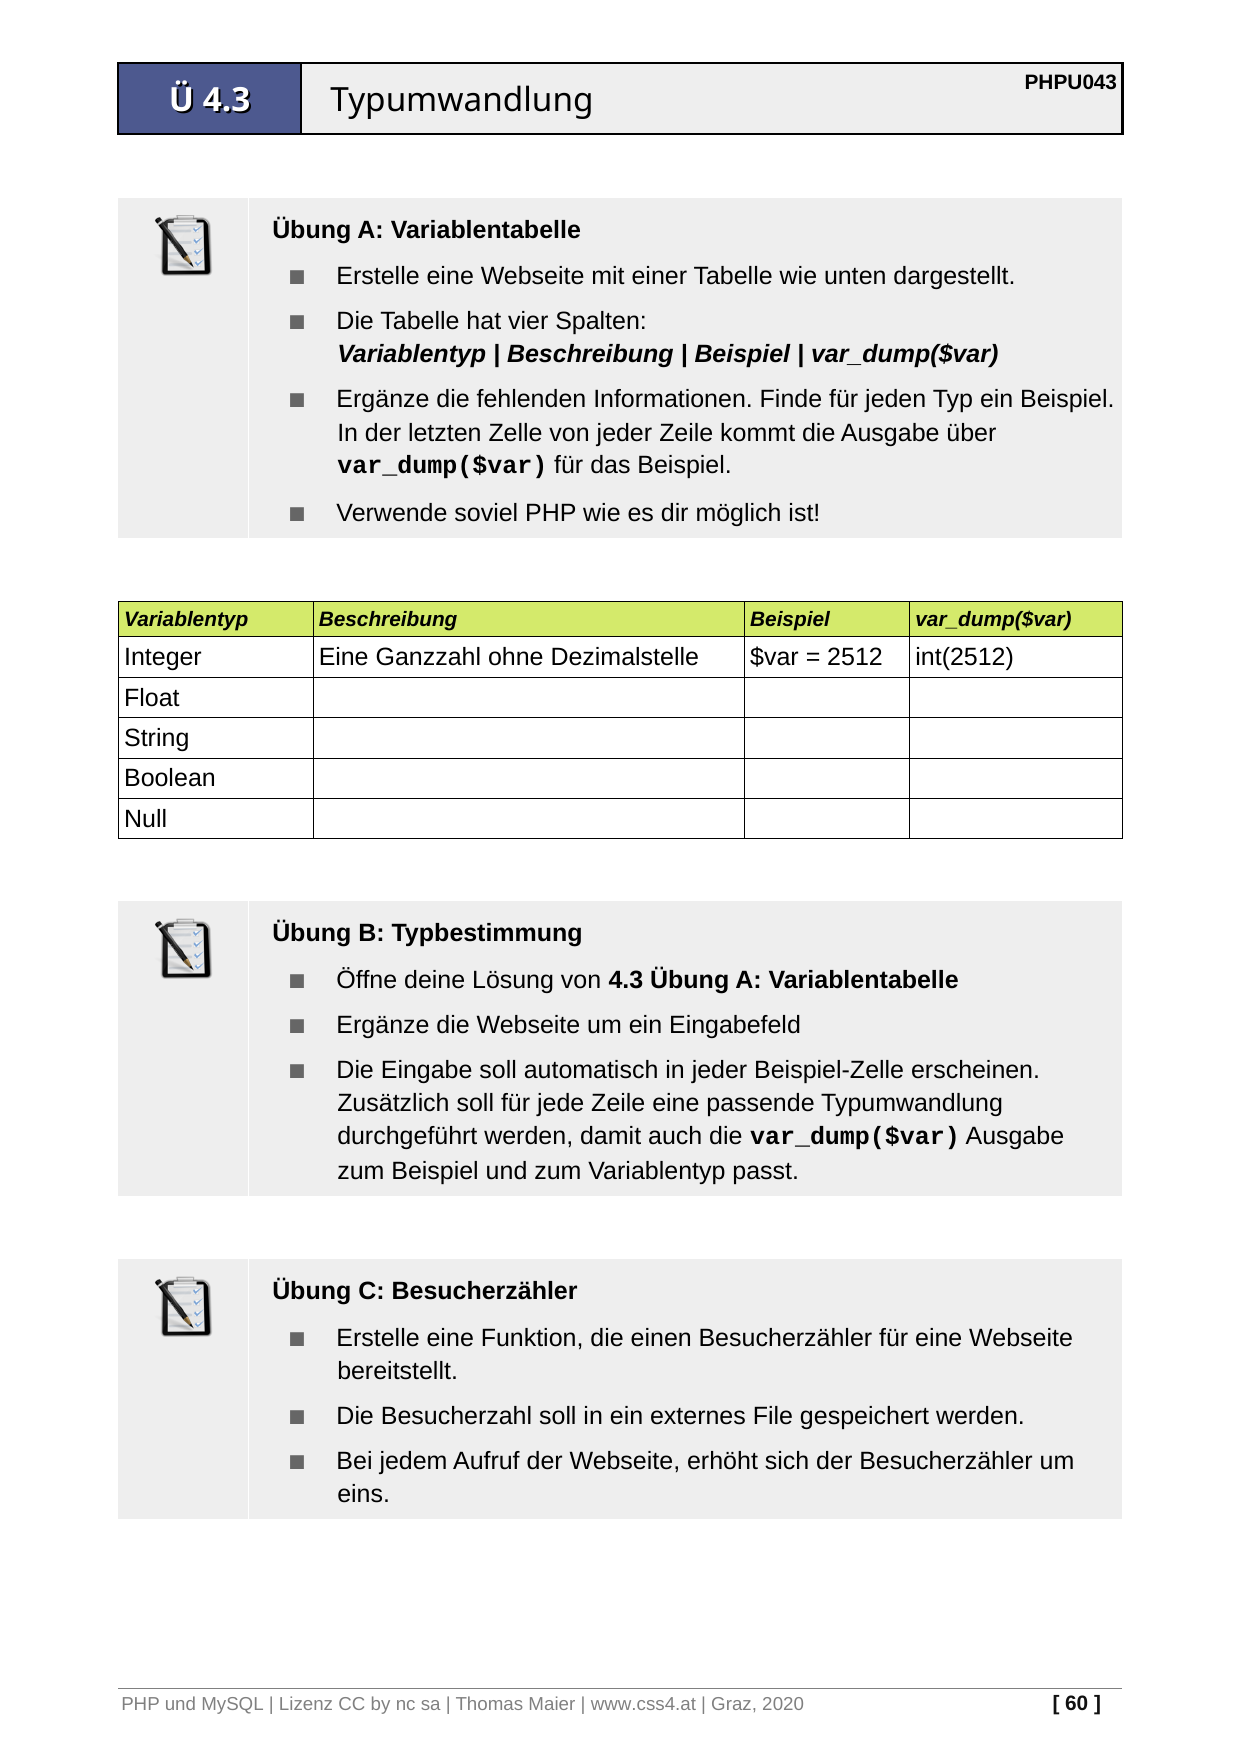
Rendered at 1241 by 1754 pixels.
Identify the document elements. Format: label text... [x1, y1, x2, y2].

table_header var_dump($var) [910, 602, 1122, 636]
table_header [118, 901, 248, 1196]
table_cell [745, 759, 909, 798]
table_cell [910, 718, 1122, 757]
table_cell Null [119, 799, 313, 838]
table_cell Float [119, 678, 313, 717]
table_header Beschreibung [314, 602, 744, 636]
table_cell [314, 678, 744, 717]
picture [153, 215, 214, 276]
table_cell [314, 799, 744, 838]
table_cell Integer [119, 637, 313, 677]
table_cell [314, 759, 744, 798]
table_cell Eine Ganzzahl ohne Dezimalstelle [314, 637, 744, 677]
table_header [118, 198, 248, 538]
table_cell [745, 678, 909, 717]
table_header Ü 4.3 [119, 64, 300, 133]
table_cell [745, 718, 909, 757]
picture [153, 918, 214, 979]
table_header Typumwandlung [302, 64, 886, 133]
table_cell [910, 799, 1122, 838]
table_header Übung A: Variablentabelle Erstelle eine Webseite mit einer Tabelle wie unten dargestellt. Die Tabelle hat vier Spalten: Variablentyp | Beschreibung | Beispiel | var_dump($var) Ergänze die fehlenden Informationen. Finde für jeden Typ ein Beispiel. In der letzten Zelle von jeder Zeile kommt die Ausgabe über var_dump($var) für das Beispiel. Verwende soviel PHP wie es dir möglich ist! [249, 198, 1122, 538]
table_cell Boolean [119, 759, 313, 798]
table_cell int(2512) [910, 637, 1122, 677]
table_header Variablentyp [119, 602, 313, 636]
picture [153, 1276, 214, 1337]
table_cell $var = 2512 [745, 637, 909, 677]
table_header Beispiel [745, 602, 909, 636]
table_cell [910, 759, 1122, 798]
table_cell String [119, 718, 313, 757]
table_cell [910, 678, 1122, 717]
table_header Übung B: Typbestimmung Öffne deine Lösung von 4.3 Übung A: Variablentabelle Ergänze die Webseite um ein Eingabefeld Die Eingabe soll automatisch in jeder Beispiel-Zelle erscheinen. Zusätzlich soll für jede Zeile eine passende Typumwandlung durchgeführt werden, damit auch die var_dump($var) Ausgabe zum Beispiel und zum Variablentyp passt. [249, 901, 1122, 1196]
table_header Übung C: Besucherzähler Erstelle eine Funktion, die einen Besucherzähler für eine Webseite bereitstellt. Die Besucherzahl soll in ein externes File gespeichert werden. Bei jedem Aufruf der Webseite, erhöht sich der Besucherzähler um eins. [249, 1259, 1122, 1519]
table_header [118, 1259, 248, 1519]
table_cell [745, 799, 909, 838]
table_cell [314, 718, 744, 757]
table_header PHPU043 [886, 64, 1121, 133]
